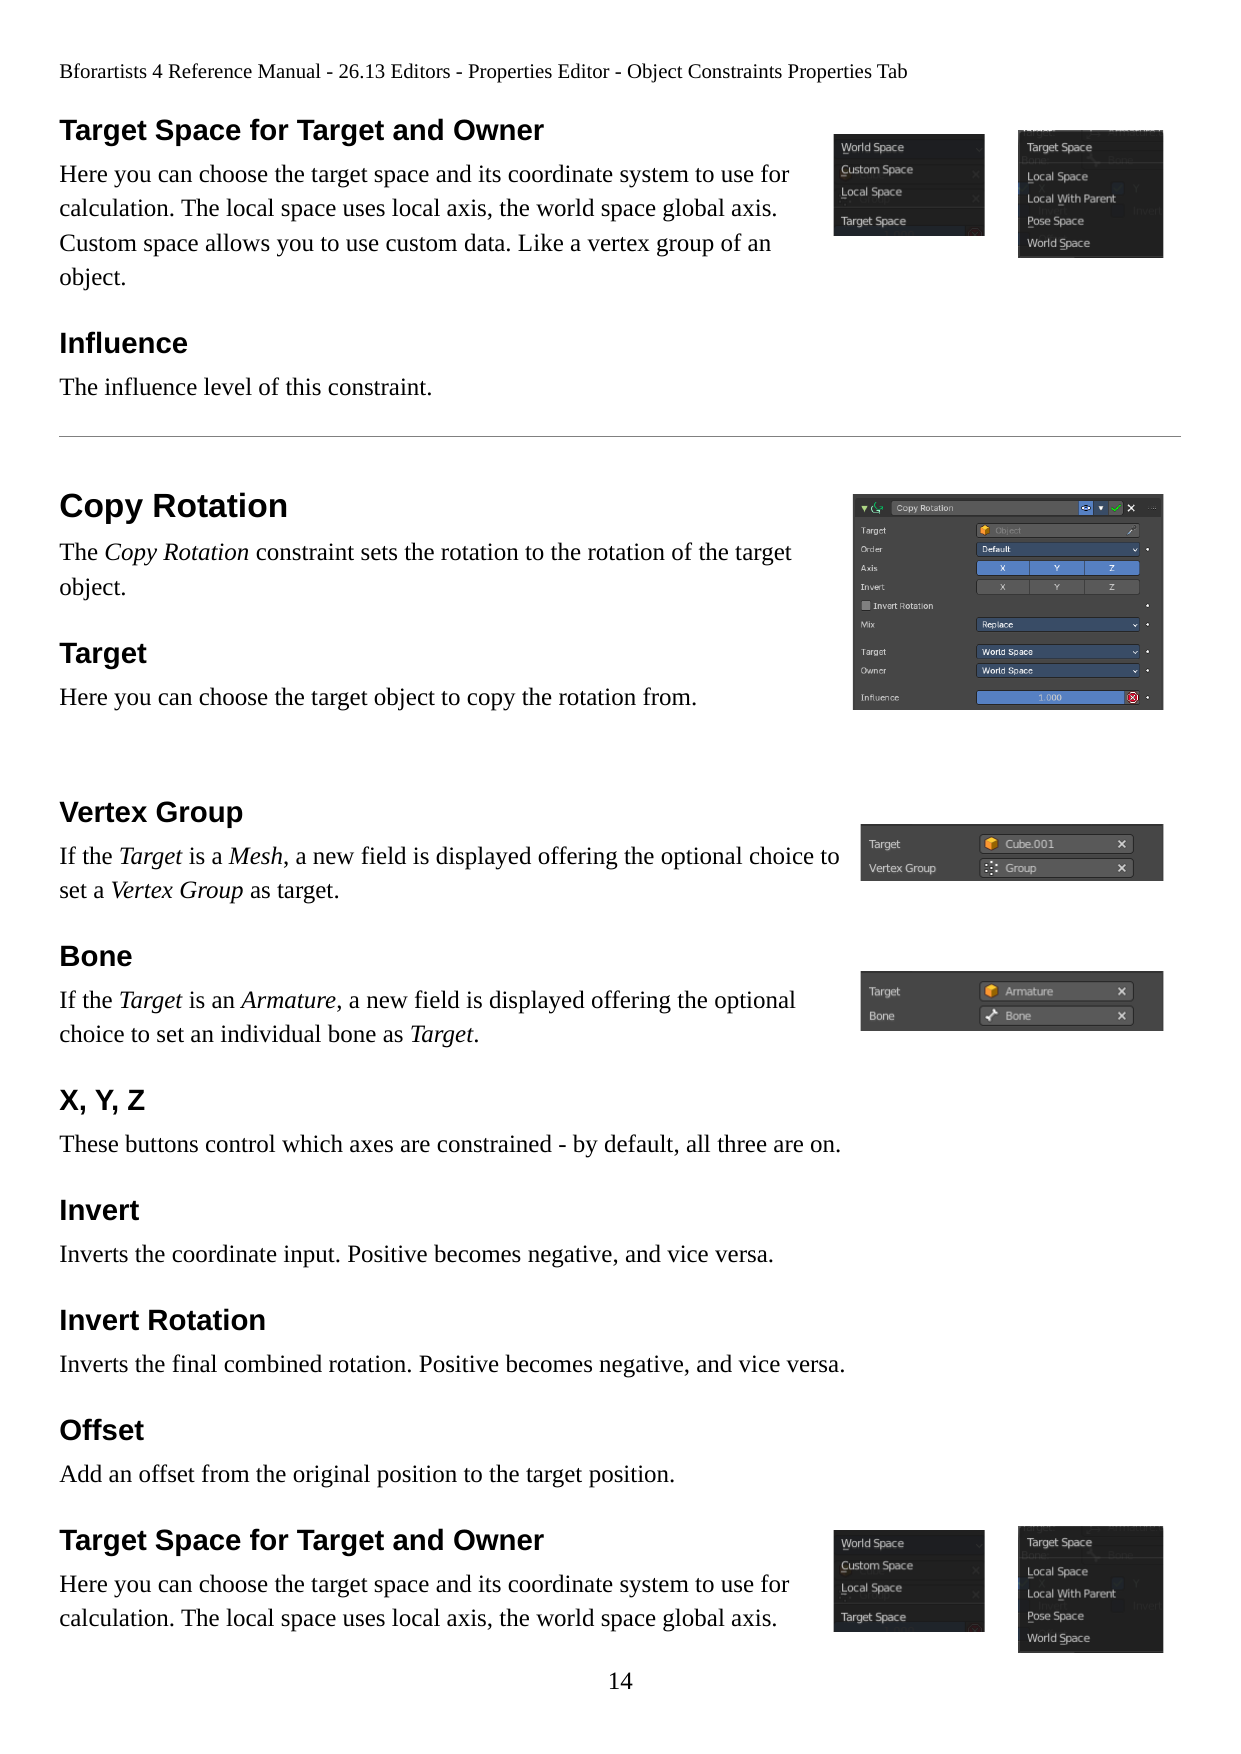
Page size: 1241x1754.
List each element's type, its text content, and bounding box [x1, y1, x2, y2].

subtitle X, Y, Z [59, 1083, 1181, 1117]
picture [833, 134, 985, 236]
subtitle Bone [59, 939, 1181, 973]
text The influence level of this constraint. [59, 372, 1181, 401]
text Add an offset from the original position to the target position. [59, 1459, 1181, 1488]
text Here you can choose the target object to copy the rotation from. [59, 682, 1181, 711]
picture [852, 494, 1164, 710]
subtitle Target Space for Target and Owner [59, 1523, 1181, 1557]
picture [860, 824, 1164, 881]
subtitle Influence [59, 326, 1181, 360]
text Here you can choose the target space and its coordinate system to use for calculation. The local space uses local axis, the world space global axis. Custom space allows you to use custom data. Like a vertex group of an object. [59, 159, 1181, 291]
subtitle Target [59, 636, 852, 669]
text Inverts the final combined rotation. Positive becomes negative, and vice versa. [59, 1349, 1181, 1378]
text Inverts the coordinate input. Positive becomes negative, and vice versa. [59, 1239, 1181, 1268]
text The Copy Rotation constraint sets the rotation to the rotation of the target object. [59, 537, 852, 601]
subtitle [1164, 636, 1181, 669]
text If the Target is an Armature, a new field is displayed offering the optional choice to set an individual bone as Target. [59, 985, 1181, 1048]
subtitle Invert [59, 1193, 1181, 1227]
text If the Target is a Mesh, a new field is displayed offering the optional choice to set a Vertex Group as target. [59, 841, 1181, 904]
subtitle Copy Rotation [59, 486, 1181, 525]
text These buttons control which axes are constrained - by default, all three are on. [59, 1129, 1181, 1158]
picture [1018, 1526, 1164, 1653]
subtitle Target Space for Target and Owner [59, 113, 1181, 146]
picture [833, 1530, 985, 1632]
picture [1018, 130, 1164, 258]
text Here you can choose the target space and its coordinate system to use for calculation. The local space uses local axis, the world space global axis. [59, 1569, 833, 1632]
subtitle Invert Rotation [59, 1303, 1181, 1337]
subtitle Vertex Group [59, 794, 1181, 828]
picture [860, 971, 1164, 1031]
subtitle Offset [59, 1413, 1181, 1447]
